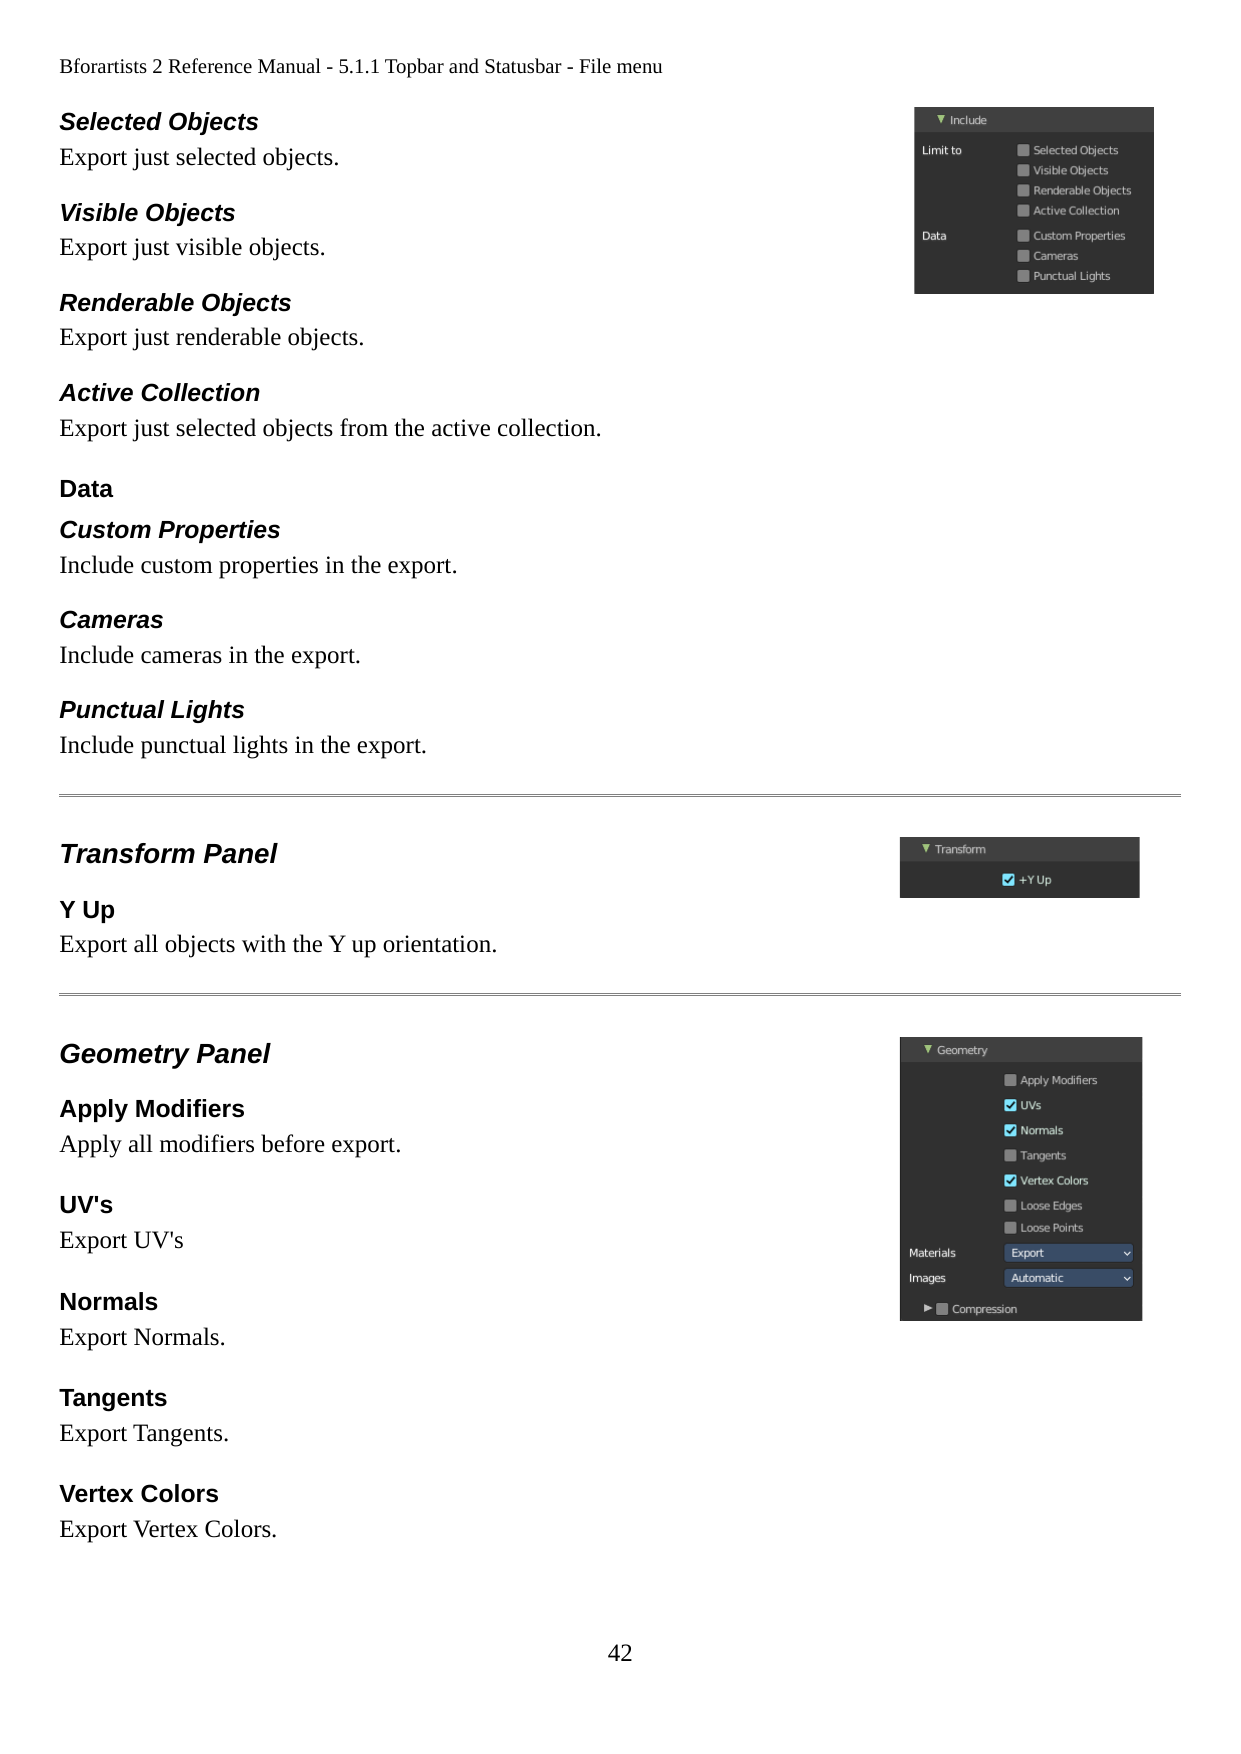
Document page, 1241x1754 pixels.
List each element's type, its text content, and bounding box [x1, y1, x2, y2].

subtitle Custom Properties [59, 515, 1181, 544]
text Export just renderable objects. [59, 322, 1181, 351]
text [1143, 1225, 1181, 1254]
subtitle Visible Objects [59, 198, 914, 226]
subtitle Data [59, 474, 1181, 503]
picture [914, 107, 1154, 294]
subtitle Cameras [59, 605, 1181, 634]
subtitle Selected Objects [59, 107, 914, 136]
subtitle [1143, 1287, 1181, 1315]
subtitle Y Up [59, 895, 1181, 923]
subtitle [1140, 838, 1181, 870]
text Include punctual lights in the export. [59, 730, 1181, 759]
subtitle Geometry Panel [59, 1037, 899, 1069]
text Export just selected objects. [59, 142, 914, 171]
text Export Normals. [59, 1322, 1181, 1350]
subtitle Transform Panel [59, 838, 899, 870]
subtitle [1143, 1191, 1181, 1219]
text Export Vertex Colors. [59, 1514, 1181, 1543]
text Apply all modifiers before export. [59, 1129, 899, 1158]
subtitle Active Collection [59, 378, 1181, 406]
subtitle [1143, 1094, 1181, 1123]
subtitle [1143, 1037, 1181, 1069]
subtitle Tangents [59, 1383, 1181, 1412]
text [1154, 142, 1181, 171]
text Export just visible objects. [59, 232, 914, 261]
subtitle Apply Modifiers [59, 1094, 899, 1123]
text Export UV's [59, 1225, 899, 1254]
text Export all objects with the Y up orientation. [59, 929, 1181, 958]
subtitle Punctual Lights [59, 695, 1181, 724]
subtitle Normals [59, 1287, 899, 1315]
picture [899, 837, 1140, 898]
text Include cameras in the export. [59, 640, 1181, 669]
picture [899, 1037, 1143, 1321]
text Export Tangents. [59, 1418, 1181, 1447]
text [1154, 232, 1181, 261]
text [1143, 1129, 1181, 1158]
text Export just selected objects from the active collection. [59, 413, 1181, 441]
subtitle UV's [59, 1191, 899, 1219]
subtitle Vertex Colors [59, 1479, 1181, 1508]
text Include custom properties in the export. [59, 550, 1181, 579]
subtitle [1154, 107, 1181, 136]
subtitle [1154, 198, 1181, 226]
subtitle Renderable Objects [59, 288, 1181, 316]
